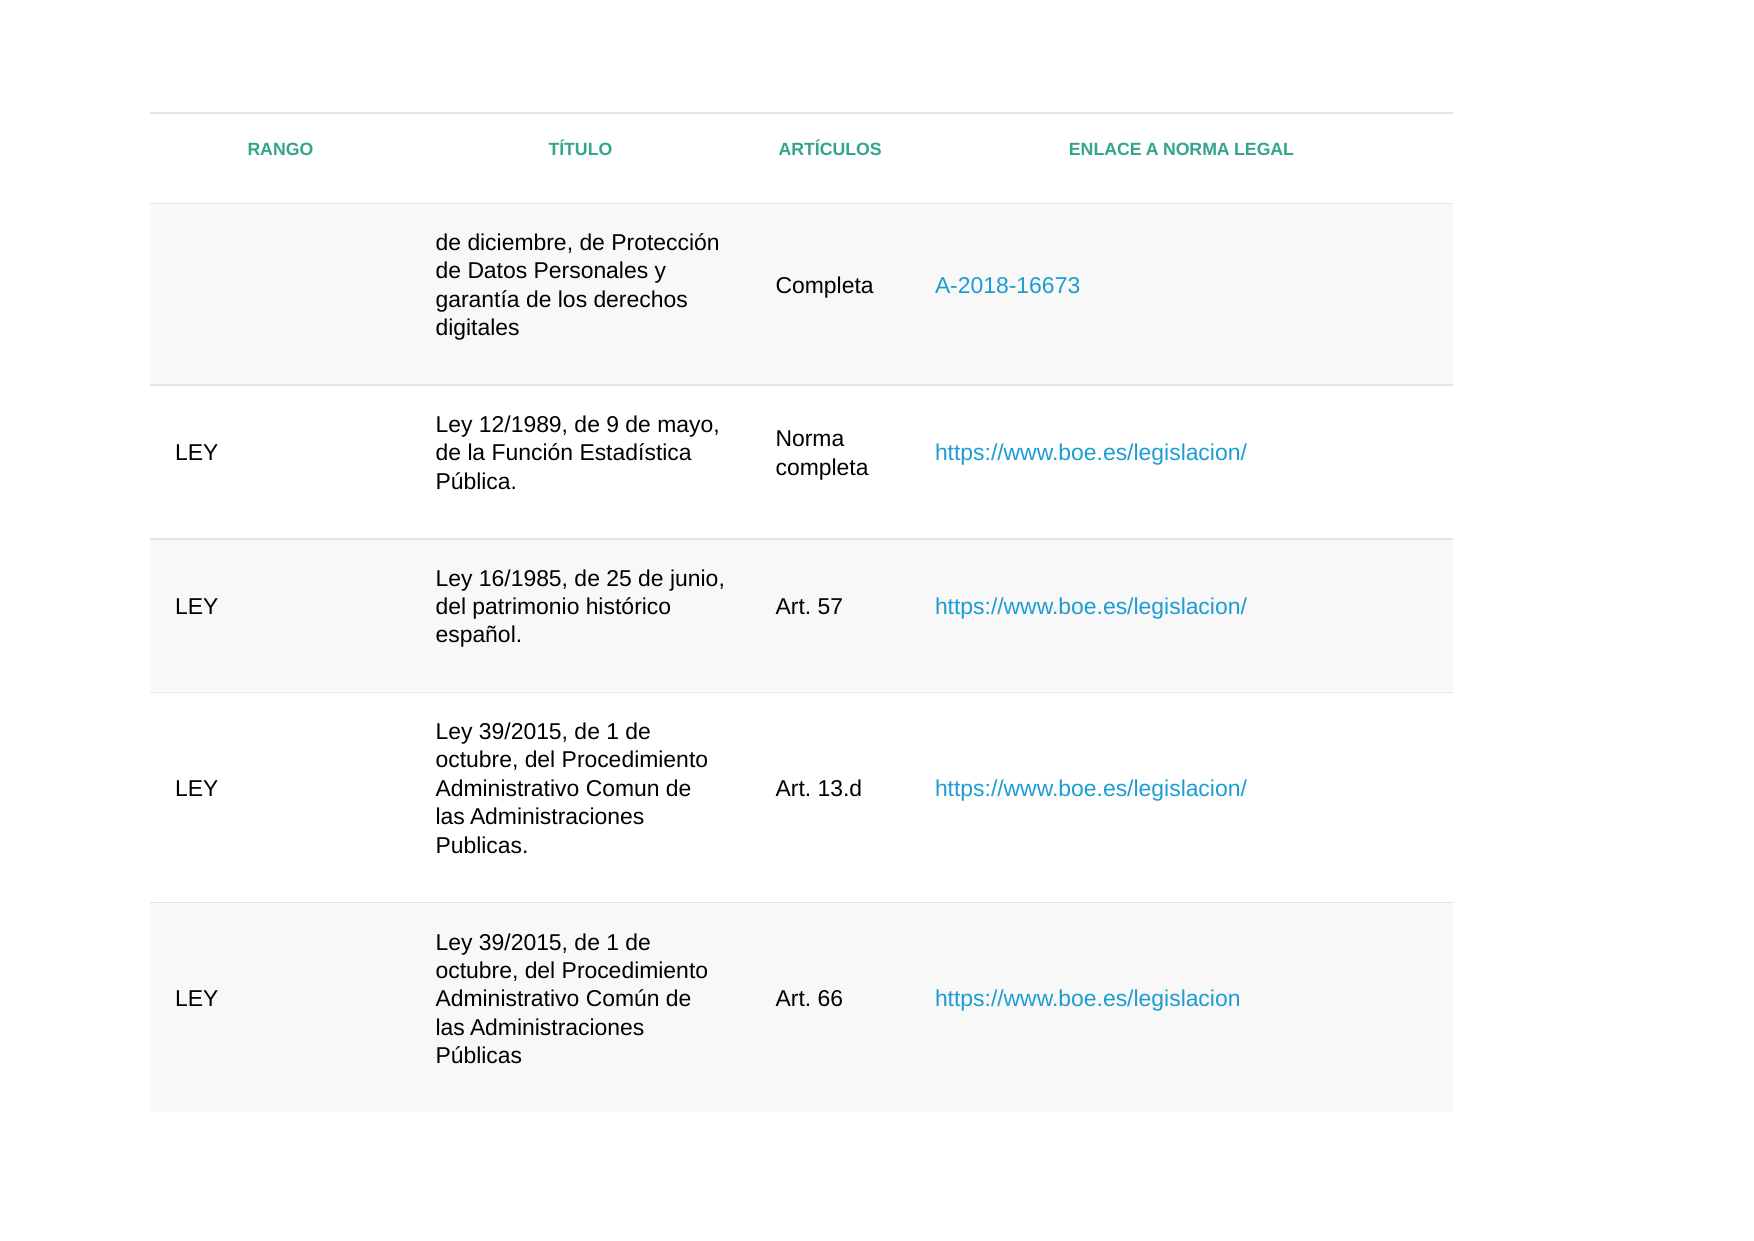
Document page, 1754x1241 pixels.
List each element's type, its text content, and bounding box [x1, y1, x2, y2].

table_cell A-2018-16673 [910, 204, 1453, 384]
table_cell https://www.boe.es/legislacion/ [910, 540, 1453, 691]
table_cell https://www.boe.es/legislacion/ [910, 386, 1453, 538]
table_cell LEY [150, 386, 410, 538]
table_header TÍTULO [410, 114, 750, 202]
table_cell Norma completa [750, 386, 910, 538]
table_cell Ley 39/2015, de 1 de octubre, del Procedimiento Administrativo Comun de las Administraciones Publicas. [410, 693, 750, 902]
table_cell https://www.boe.es/legislacion/ [910, 693, 1453, 902]
table_cell Ley 16/1985, de 25 de junio, del patrimonio histórico español. [410, 540, 750, 691]
table_cell https://www.boe.es/legislacion [910, 903, 1453, 1112]
table_cell Ley 12/1989, de 9 de mayo, de la Función Estadística Pública. [410, 386, 750, 538]
table_cell Art. 57 [750, 540, 910, 691]
table_cell LEY [150, 540, 410, 691]
table_cell LEY [150, 903, 410, 1112]
table_header RANGO [150, 114, 410, 202]
table_cell LEY [150, 693, 410, 902]
table_cell Art. 66 [750, 903, 910, 1112]
table_cell Art. 13.d [750, 693, 910, 902]
table_header ENLACE A NORMA LEGAL [910, 114, 1453, 202]
table_cell [150, 204, 410, 384]
table_cell de diciembre, de Protección de Datos Personales y garantía de los derechos digitales [410, 204, 750, 384]
table_cell Completa [750, 204, 910, 384]
table_cell Ley 39/2015, de 1 de octubre, del Procedimiento Administrativo Común de las Administraciones Públicas [410, 903, 750, 1112]
table_header ARTÍCULOS [750, 114, 910, 202]
